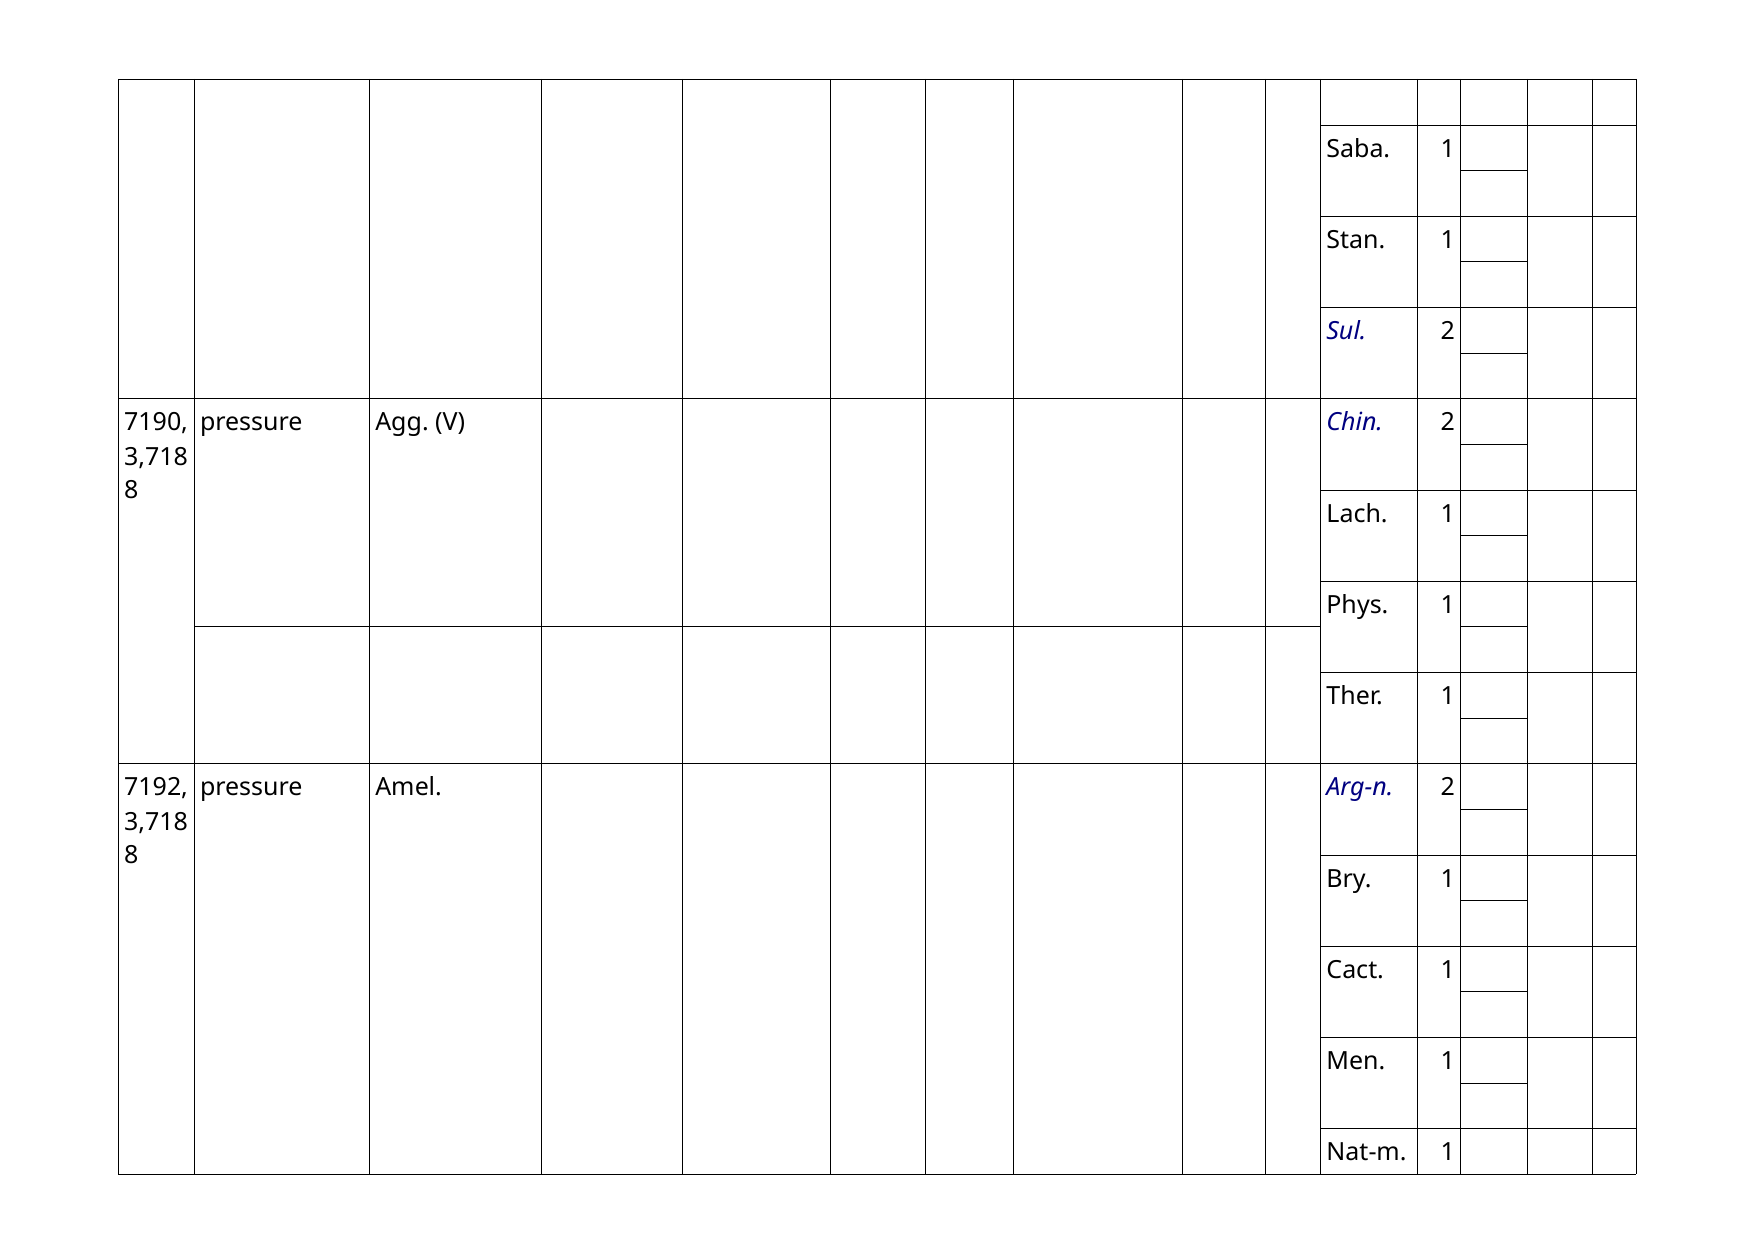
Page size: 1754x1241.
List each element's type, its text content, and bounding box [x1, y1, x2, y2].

table_cell [1593, 399, 1636, 489]
table_cell [683, 627, 830, 763]
table_cell 1 [1418, 491, 1460, 581]
table_cell [1593, 1038, 1636, 1128]
table_cell [1461, 354, 1527, 398]
table_cell [1461, 901, 1527, 946]
table_cell [1593, 1129, 1636, 1174]
table_cell Nat-m. [1321, 1129, 1417, 1174]
table_cell [926, 627, 1013, 763]
table_cell [1593, 856, 1636, 946]
table_cell [1461, 856, 1527, 900]
table_cell [1461, 126, 1527, 170]
table_cell Ther. [1321, 673, 1417, 763]
table_cell [926, 764, 1013, 1174]
table_cell Saba. [1321, 126, 1417, 216]
table_cell Sul. [1321, 308, 1417, 398]
table_cell [1461, 262, 1527, 307]
table_cell 2 [1418, 764, 1460, 854]
table_cell [1593, 582, 1636, 672]
table_cell [1528, 399, 1592, 489]
table_cell [1014, 80, 1182, 398]
table_cell 1 [1418, 126, 1460, 216]
table_cell [1593, 126, 1636, 216]
table_cell [1593, 491, 1636, 581]
table_cell [370, 80, 541, 398]
table_cell Arg-n. [1321, 764, 1417, 854]
table_cell [683, 399, 830, 626]
table_cell 1 [1418, 582, 1460, 672]
table_cell Bry. [1321, 856, 1417, 946]
table_cell 2 [1418, 399, 1460, 489]
table_cell [1461, 673, 1527, 718]
table_cell Men. [1321, 1038, 1417, 1128]
table_cell 1 [1418, 1129, 1460, 1174]
table_cell [1593, 308, 1636, 398]
table_cell [195, 627, 369, 763]
table_cell [1461, 810, 1527, 854]
table_cell [1461, 627, 1527, 672]
table_cell [1266, 399, 1320, 626]
table_cell [831, 627, 925, 763]
table_cell [683, 80, 830, 398]
table_cell [1183, 627, 1265, 763]
table_cell [1014, 764, 1182, 1174]
table_cell [1528, 126, 1592, 216]
table_cell [1461, 217, 1527, 261]
table_cell [1461, 992, 1527, 1037]
table_cell 1 [1418, 1038, 1460, 1128]
table_cell [1461, 171, 1527, 216]
table_cell [1266, 764, 1320, 1174]
table_cell [831, 80, 925, 398]
table_cell [926, 399, 1013, 626]
table_cell [1183, 764, 1265, 1174]
table_cell [1528, 491, 1592, 581]
table_cell [1528, 764, 1592, 854]
table_cell 1 [1418, 217, 1460, 307]
table_cell [542, 399, 682, 626]
table_cell [1593, 80, 1636, 124]
table_cell [1528, 308, 1592, 398]
table_cell [1461, 399, 1527, 444]
table_cell [1266, 80, 1320, 398]
table_cell Phys. [1321, 582, 1417, 672]
table_cell [1461, 536, 1527, 581]
table_cell [831, 399, 925, 626]
table_cell [542, 764, 682, 1174]
table_cell [1014, 627, 1182, 763]
table_cell 1 [1418, 856, 1460, 946]
table_cell [1461, 491, 1527, 535]
table_cell 7192,3,7188 [119, 764, 194, 1174]
table_cell [1461, 80, 1527, 124]
table_cell Agg. (V) [370, 399, 541, 626]
table_cell [831, 764, 925, 1174]
table_cell Lach. [1321, 491, 1417, 581]
table_cell [542, 627, 682, 763]
table_cell [1014, 399, 1182, 626]
table_cell 1 [1418, 947, 1460, 1037]
table_cell [1528, 217, 1592, 307]
table_cell [1418, 80, 1460, 124]
table_cell [1183, 80, 1265, 398]
table_cell [1593, 947, 1636, 1037]
table_cell [1528, 673, 1592, 763]
table_cell [1266, 627, 1320, 763]
table_cell [1321, 80, 1417, 124]
table_cell [1528, 80, 1592, 124]
table_cell [1461, 719, 1527, 763]
table_cell Amel. [370, 764, 541, 1174]
table_cell [1461, 947, 1527, 991]
table_cell Cact. [1321, 947, 1417, 1037]
table_cell [1528, 1038, 1592, 1128]
table_cell [1528, 1129, 1592, 1174]
table_cell [1593, 673, 1636, 763]
table_cell [195, 80, 369, 398]
table_cell [1461, 1129, 1527, 1174]
table_cell [1528, 856, 1592, 946]
table_cell [1461, 764, 1527, 809]
table_cell [1461, 1038, 1527, 1083]
table_cell [370, 627, 541, 763]
table_cell 2 [1418, 308, 1460, 398]
table_cell 1 [1418, 673, 1460, 763]
table_cell [119, 80, 194, 398]
table_cell [1461, 582, 1527, 626]
table_cell [1593, 217, 1636, 307]
table_cell [1461, 445, 1527, 489]
table_cell 7190,3,7188 [119, 399, 194, 763]
table_cell [542, 80, 682, 398]
table_cell [683, 764, 830, 1174]
table_cell pressure [195, 764, 369, 1174]
table_cell [926, 80, 1013, 398]
table_cell Stan. [1321, 217, 1417, 307]
table_cell [1461, 308, 1527, 353]
table_cell [1528, 947, 1592, 1037]
table_cell [1461, 1084, 1527, 1128]
table_cell [1593, 764, 1636, 854]
table_cell [1183, 399, 1265, 626]
table_cell Chin. [1321, 399, 1417, 489]
table_cell [1528, 582, 1592, 672]
table_cell pressure [195, 399, 369, 626]
